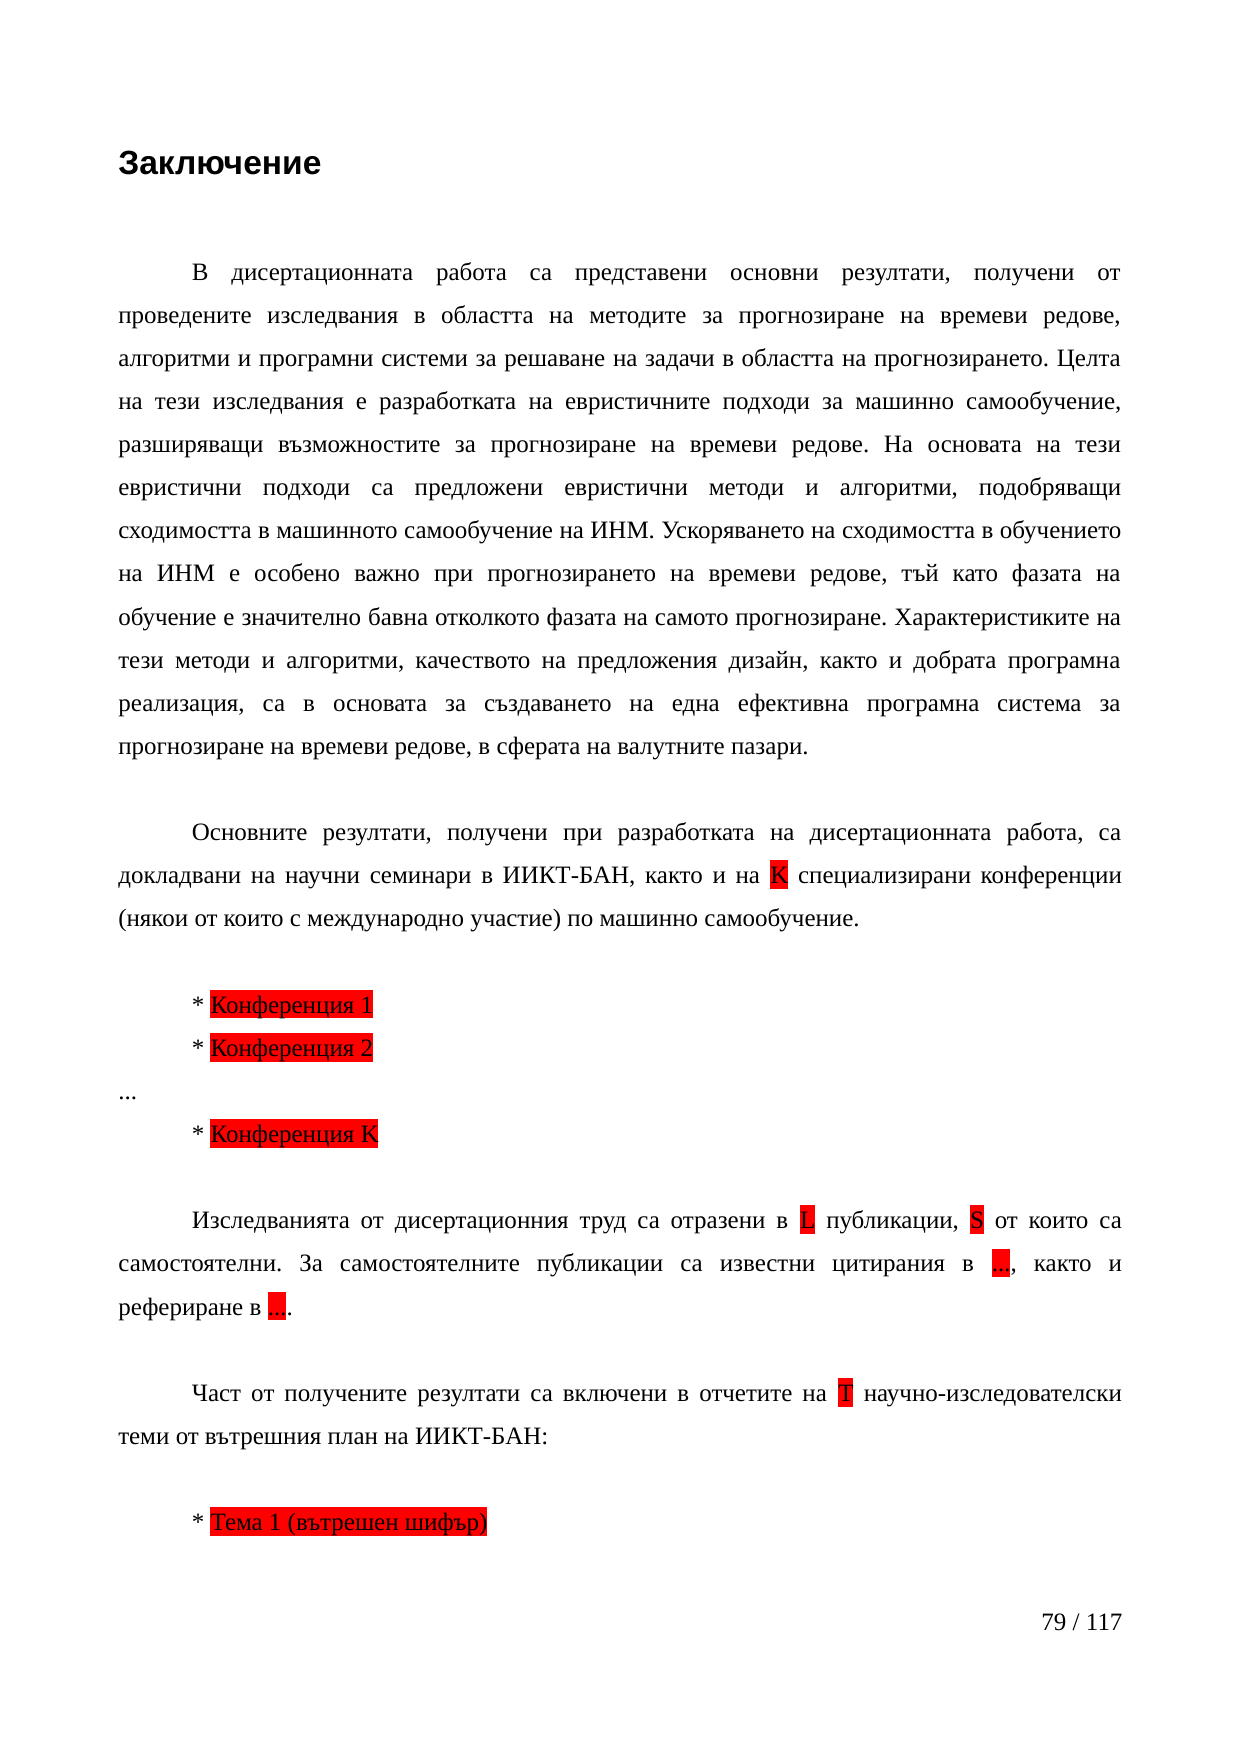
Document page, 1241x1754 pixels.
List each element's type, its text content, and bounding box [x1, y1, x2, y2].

text Изследванията от дисертационния труд са отразени в L публикации, S от които са самостоятелни. За самостоятелните публикации са известни цитирания в ..., както и рефериране в .... [118, 1205, 1122, 1320]
text Основните резултати, получени при разработката на дисертационната работа, са докладвани на научни семинари в ИИКТ-БАН, както и на K специализирани конференции (някои от които с международно участие) по машинно самообучение. [118, 817, 1122, 932]
text В дисертационната работа са представени основни резултати, получени от проведените изследвания в областта на методите за прогнозиране на времеви редове, алгоритми и програмни системи за решаване на задачи в областта на прогнозирането. Целта на тези изследвания е разработката на евристичните подходи за машинно самообучение, разширяващи възможностите за прогнозиране на времеви редове. На основата на тези евристични подходи са предложени евристични методи и алгоритми, подобряващи сходимостта в машинното самообучение на ИНМ. Ускоряването на сходимостта в обучението на ИНМ е особено важно при прогнозирането на времеви редове, тъй като фазата на обучение е значително бавна отколкото фазата на самото прогнозиране. Характеристиките на тези методи и алгоритми, качеството на предложения дизайн, както и добрата програмна реализация, са в основата за създаването на една ефективна програмна система за прогнозиране на времеви редове, в сферата на валутните пазари. [118, 257, 1122, 760]
text * Конференция 1 [118, 990, 1122, 1018]
text * Конференция K [118, 1119, 1122, 1148]
text * Конференция 2 [118, 1033, 1122, 1062]
text ... [118, 1076, 1122, 1105]
subtitle Заключение [118, 143, 1122, 182]
text Част от получените резултати са включени в отчетите на T научно-изследователски теми от вътрешния план на ИИКТ-БАН: [118, 1378, 1122, 1450]
text * Тема 1 (вътрешен шифър) [118, 1507, 1122, 1536]
